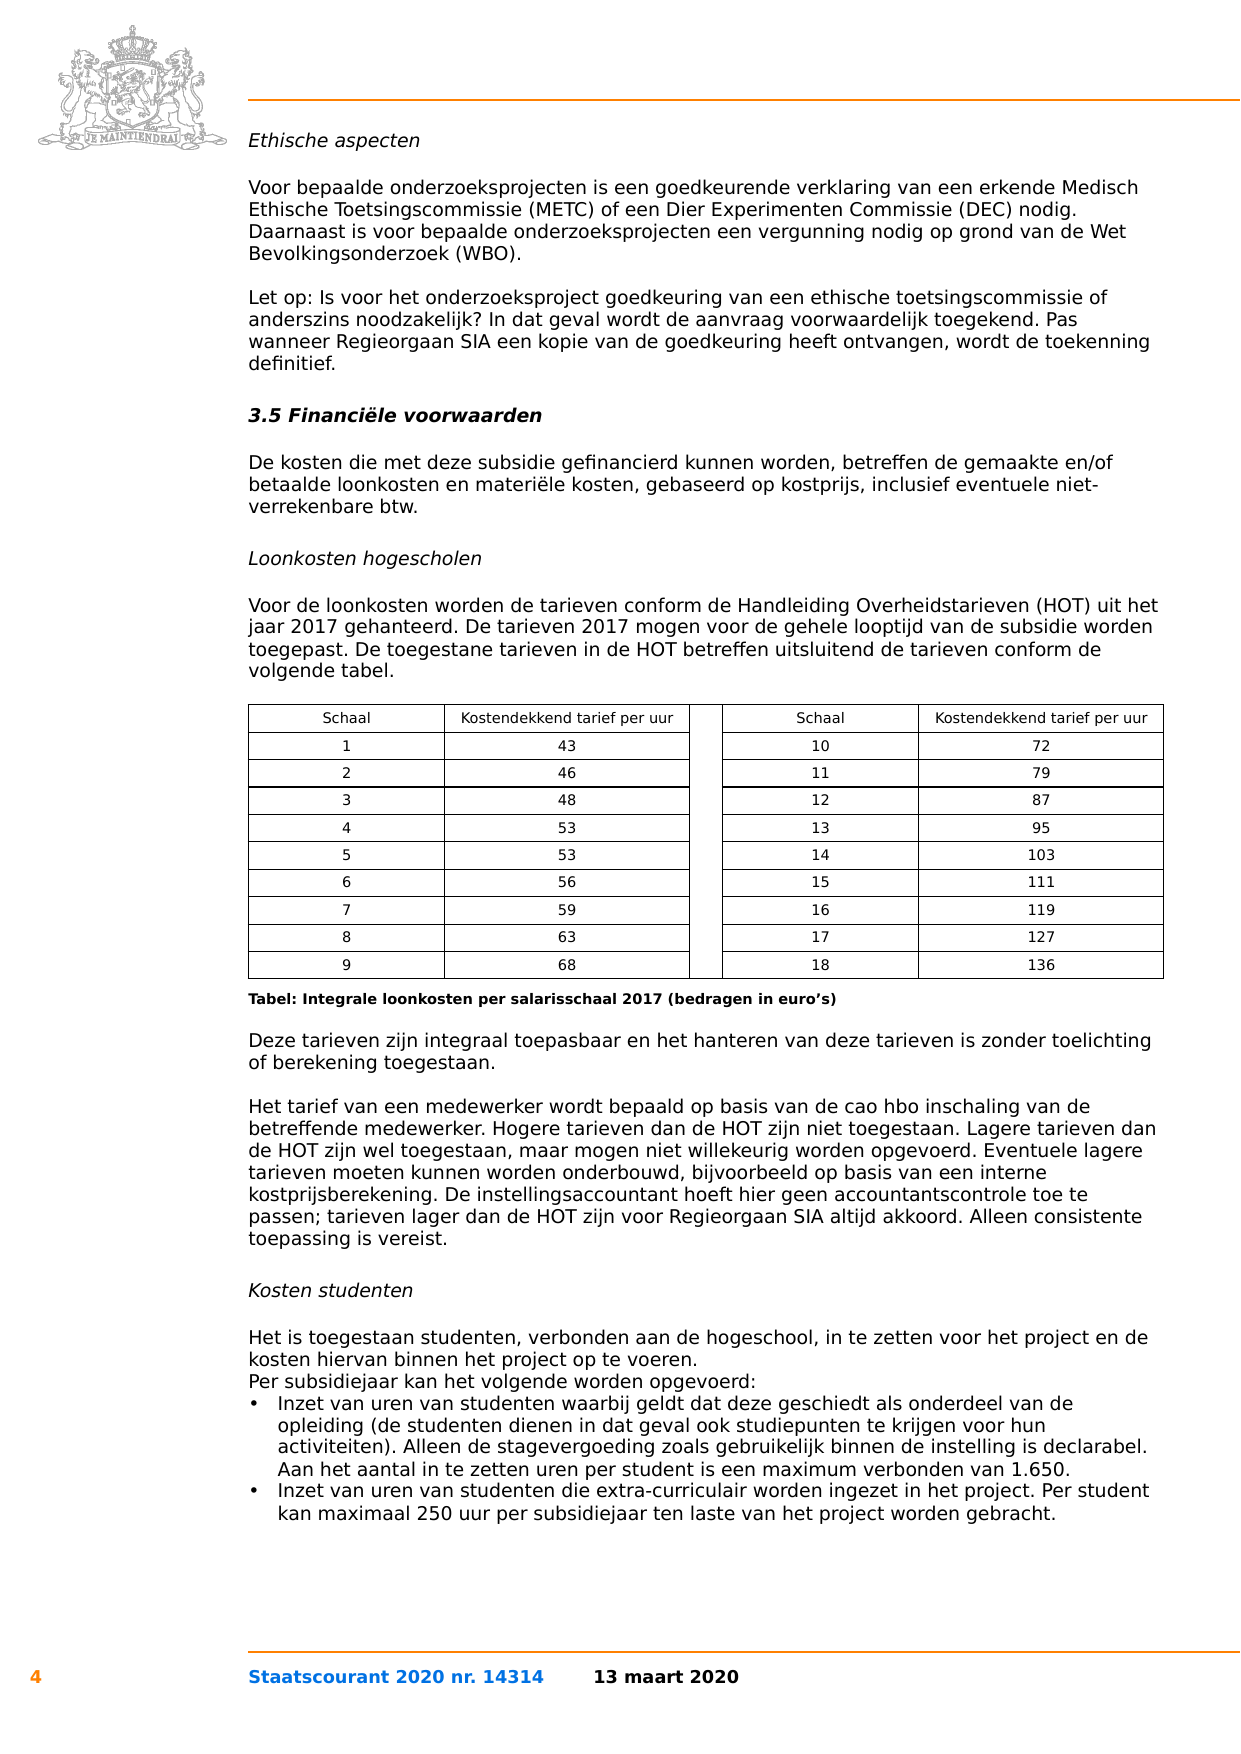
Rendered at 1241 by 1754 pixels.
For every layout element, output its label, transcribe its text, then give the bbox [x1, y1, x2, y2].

table_cell 15 [723, 870, 918, 896]
table_cell 68 [445, 952, 689, 978]
table_cell 103 [919, 842, 1163, 869]
table_cell 53 [445, 842, 689, 869]
text Het tarief van een medewerker wordt bepaald op basis van de cao hbo inschaling van de betreffende medewerker. Hogere tarieven dan de HOT zijn niet toegestaan. Lagere tarieven dan de HOT zijn wel toegestaan, maar mogen niet willekeurig worden opgevoerd. Eventuele lagere tarieven moeten kunnen worden onderbouwd, bijvoorbeeld op basis van een interne kostprijsberekening. De instellingsaccountant hoeft hier geen accountantscontrole toe te passen; tarieven lager dan de HOT zijn voor Regieorgaan SIA altijd akkoord. Alleen consistente toepassing is vereist. [248, 1096, 1163, 1249]
table_cell 127 [919, 925, 1163, 951]
table_cell 6 [249, 870, 444, 896]
table_cell 1 [249, 733, 444, 759]
subtitle 3.5 Financiële voorwaarden [248, 404, 1163, 427]
table_cell 43 [445, 733, 689, 759]
text Voor bepaalde onderzoeksprojecten is een goedkeurende verklaring van een erkende Medisch Ethische Toetsingscommissie (METC) of een Dier Experimenten Commissie (DEC) nodig. Daarnaast is voor bepaalde onderzoeksprojecten een vergunning nodig op grond van de Wet Bevolkingsonderzoek (WBO). [248, 177, 1163, 265]
table_cell 46 [445, 760, 689, 786]
table_cell 12 [723, 788, 918, 814]
table_cell 5 [249, 842, 444, 869]
table_cell 136 [919, 952, 1163, 978]
table_header Kostendekkend tarief per uur [445, 705, 689, 732]
text • Inzet van uren van studenten waarbij geldt dat deze geschiedt als onderdeel van de opleiding (de studenten dienen in dat geval ook studiepunten te krijgen voor hun activiteiten). Alleen de stagevergoeding zoals gebruikelijk binnen de instelling is declarabel. Aan het aantal in te zetten uren per student is een maximum verbonden van 1.650. [248, 1392, 1163, 1480]
subtitle Loonkosten hogescholen [248, 547, 1163, 569]
table_cell 18 [723, 952, 918, 978]
table_cell 111 [919, 870, 1163, 896]
text Het is toegestaan studenten, verbonden aan de hogeschool, in te zetten voor het project en de kosten hiervan binnen het project op te voeren. [248, 1327, 1163, 1371]
text Let op: Is voor het onderzoeksproject goedkeuring van een ethische toetsingscommissie of anderszins noodzakelijk? In dat geval wordt de aanvraag voorwaardelijk toegekend. Pas wanneer Regieorgaan SIA een kopie van de goedkeuring heeft ontvangen, wordt de toekenning definitief. [248, 287, 1163, 374]
text Deze tarieven zijn integraal toepasbaar en het hanteren van deze tarieven is zonder toelichting of berekening toegestaan. [248, 1030, 1163, 1074]
table_cell 79 [919, 760, 1163, 786]
table_header Schaal [723, 705, 918, 732]
table_cell 59 [445, 897, 689, 923]
table_cell 2 [249, 760, 444, 786]
text Per subsidiejaar kan het volgende worden opgevoerd: [248, 1371, 1163, 1392]
table_cell 72 [919, 733, 1163, 759]
table_cell 95 [919, 815, 1163, 841]
table_header [690, 705, 722, 978]
table_cell 3 [249, 788, 444, 814]
table_cell 16 [723, 897, 918, 923]
table_cell 63 [445, 925, 689, 951]
picture [38, 25, 227, 150]
text Voor de loonkosten worden de tarieven conform de Handleiding Overheidstarieven (HOT) uit het jaar 2017 gehanteerd. De tarieven 2017 mogen voor de gehele looptijd van de subsidie worden toegepast. De toegestane tarieven in de HOT betreffen uitsluitend de tarieven conform de volgende tabel. [248, 594, 1163, 682]
table_cell 48 [445, 788, 689, 814]
table_header Kostendekkend tarief per uur [919, 705, 1163, 732]
table_header Schaal [249, 705, 444, 732]
table_cell 119 [919, 897, 1163, 923]
subtitle Ethische aspecten [248, 130, 1163, 152]
text De kosten die met deze subsidie gefinancierd kunnen worden, betreffen de gemaakte en/of betaalde loonkosten en materiële kosten, gebaseerd op kostprijs, inclusief eventuele niet-verrekenbare btw. [248, 452, 1163, 517]
text • Inzet van uren van studenten die extra-curriculair worden ingezet in het project. Per student kan maximaal 250 uur per subsidiejaar ten laste van het project worden gebracht. [248, 1480, 1163, 1524]
table_cell 87 [919, 788, 1163, 814]
table_cell 11 [723, 760, 918, 786]
table_cell Tabel: Integrale loonkosten per salarisschaal 2017 (bedragen in euro’s) [248, 979, 1163, 1008]
table_cell 7 [249, 897, 444, 923]
table_cell 17 [723, 925, 918, 951]
table_cell 53 [445, 815, 689, 841]
table_cell 8 [249, 925, 444, 951]
table_cell 13 [723, 815, 918, 841]
table_cell 9 [249, 952, 444, 978]
table_cell 4 [249, 815, 444, 841]
table_cell 14 [723, 842, 918, 869]
table_cell 56 [445, 870, 689, 896]
subtitle Kosten studenten [248, 1279, 1163, 1302]
table_cell 10 [723, 733, 918, 759]
